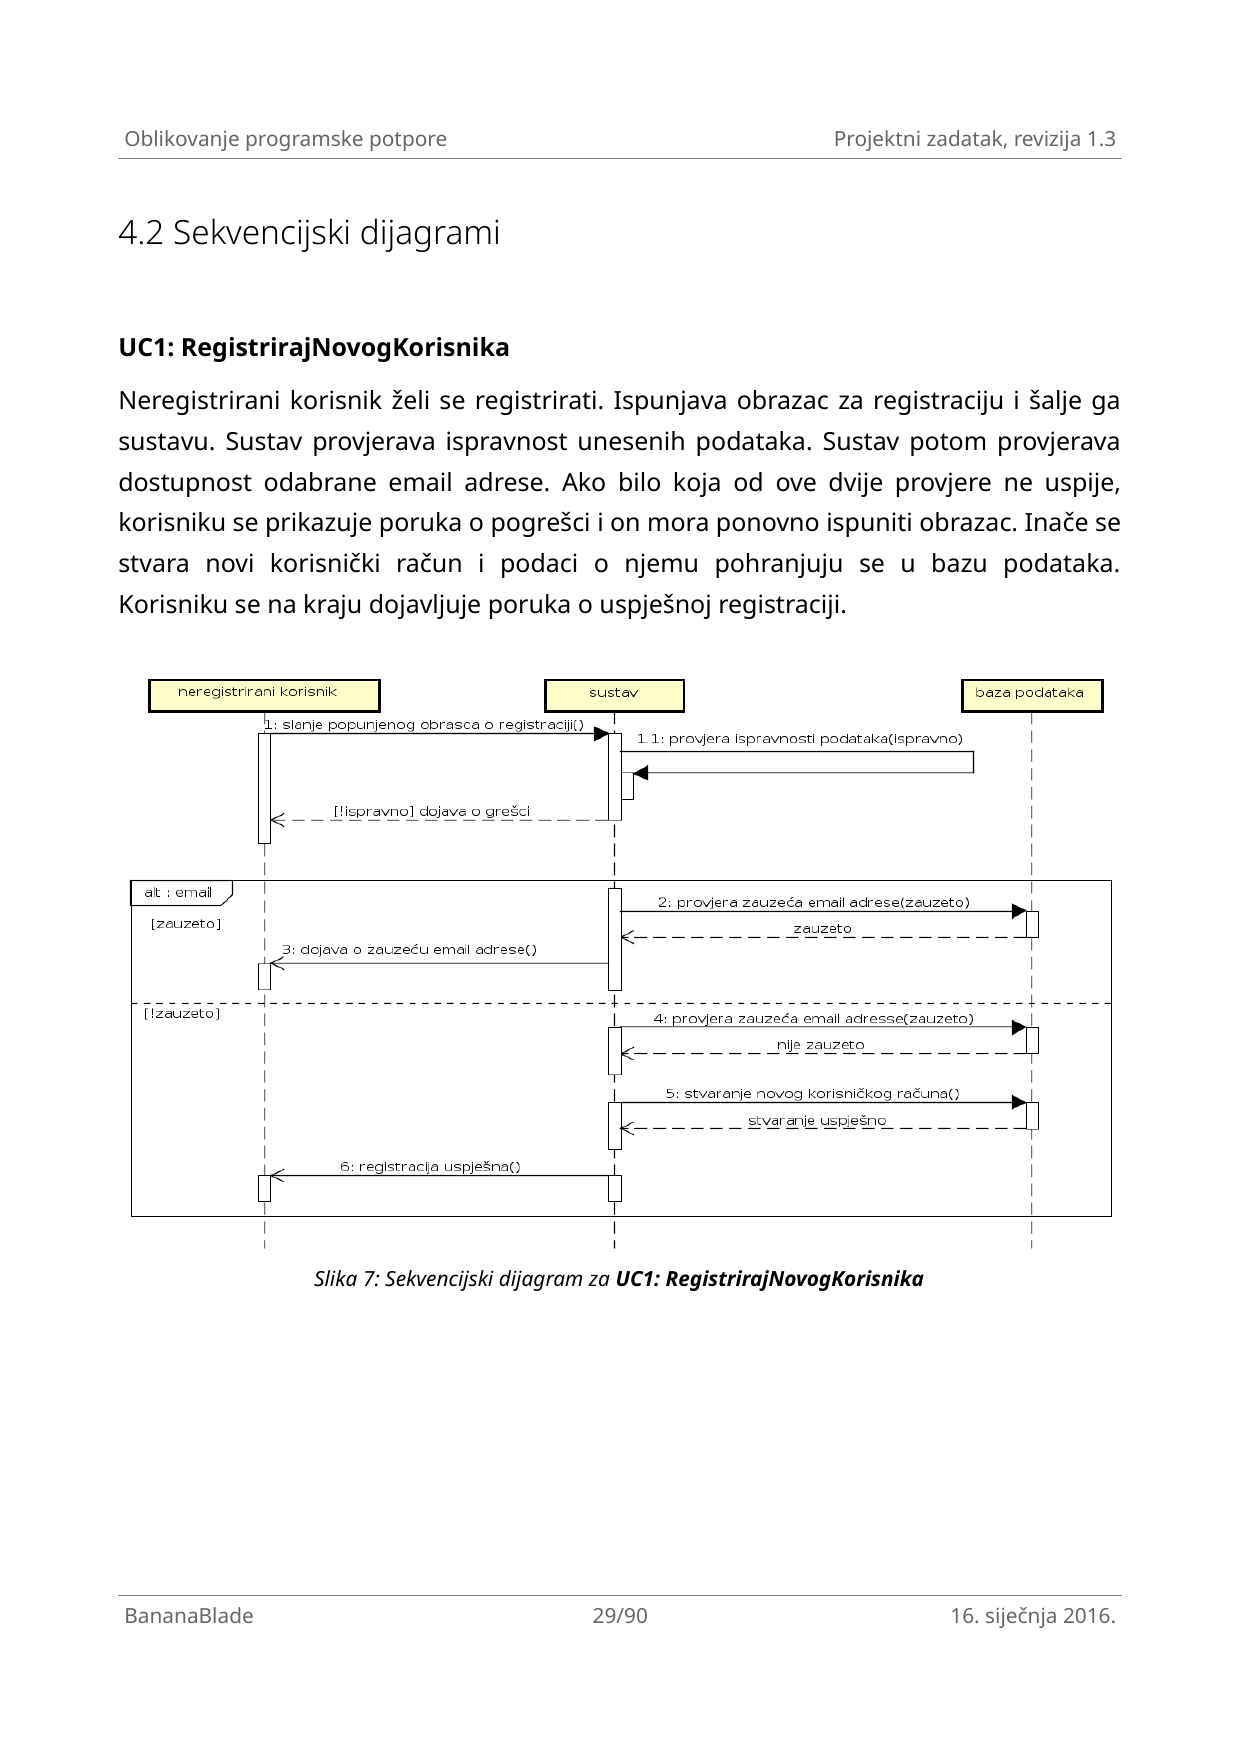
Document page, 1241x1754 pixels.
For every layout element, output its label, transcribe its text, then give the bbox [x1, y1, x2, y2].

subtitle UC1: RegistrirajNovogKorisnika [118, 329, 1122, 363]
text Neregistrirani korisnik želi se registrirati. Ispunjava obrazac za registraciju i šalje ga sustavu. Sustav provjerava ispravnost unesenih podataka. Sustav potom provjerava dostupnost odabrane email adrese. Ako bilo koja od ove dvije provjere ne uspije, korisniku se prikazuje poruka o pogrešci i on mora ponovno ispuniti obrazac. Inače se stvara novi korisnički račun i podaci o njemu pohranjuju se u bazu podataka. Korisniku se na kraju dojavljuje poruka o uspješnoj registraciji. [118, 382, 1122, 621]
subtitle 4.2 Sekvencijski dijagrami [118, 209, 1122, 254]
picture [118, 669, 1123, 1259]
text Slika 7: Sekvencijski dijagram za UC1: RegistrirajNovogKorisnika [118, 1259, 1122, 1293]
